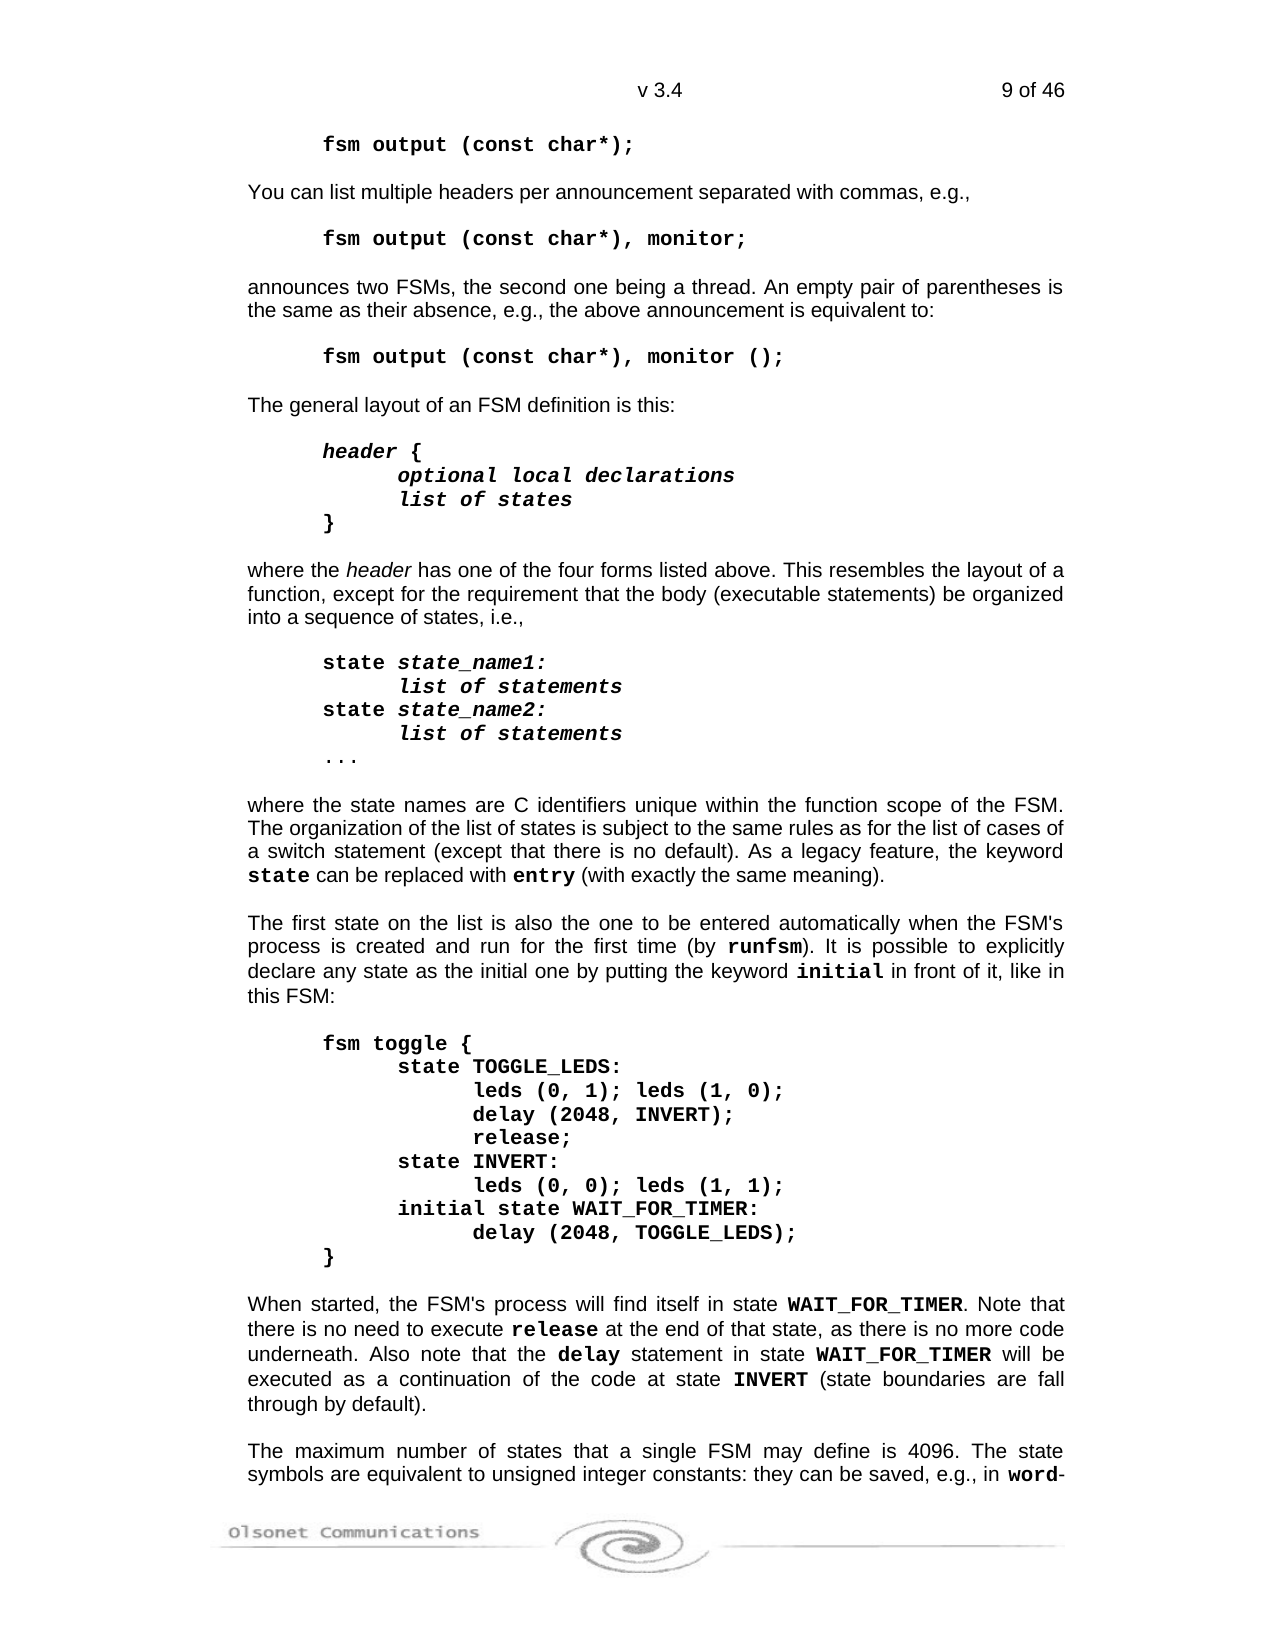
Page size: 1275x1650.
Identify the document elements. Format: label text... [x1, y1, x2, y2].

text leds (0, 1); leds (1, 0); [247, 1080, 1065, 1104]
text leds (0, 0); leds (1, 1); [247, 1175, 1065, 1198]
text } [247, 512, 1065, 536]
text The first state on the list is also the one to be entered automatically when the FSM's process is created and run for the first time (by runfsm). It is possible to explicitly declare any state as the initial one by putting the keyword initial in front of it, like in this FSM: [247, 911, 1065, 1008]
text ... [247, 747, 1065, 770]
text You can list multiple headers per announcement separated with commas, e.g., [247, 181, 1065, 204]
text } [247, 1246, 1065, 1269]
text optional local declarations [247, 465, 1065, 488]
text fsm output (const char*); [247, 132, 1065, 157]
text delay (2048, INVERT); [247, 1104, 1065, 1127]
text list of statements [247, 723, 1065, 747]
text where the header has one of the four forms listed above. This resembles the layout of a function, except for the requirement that the body (executable statements) be organized into a sequence of states, i.e., [247, 559, 1065, 629]
text list of states [247, 488, 1065, 512]
text fsm toggle { [247, 1031, 1065, 1056]
text state state_name1: [247, 652, 1065, 676]
text fsm output (const char*), monitor (); [247, 345, 1065, 370]
text release; [247, 1127, 1065, 1151]
text state INVERT: [247, 1151, 1065, 1175]
text announces two FSMs, the second one being a thread. An empty pair of parentheses is the same as their absence, e.g., the above announcement is equivalent to: [247, 275, 1065, 322]
text where the state names are C identifiers unique within the function scope of the FSM. The organization of the list of states is subject to the same rules as for the list of cases of a switch statement (except that there is no default). As a legacy feature, the keyword state can be replaced with entry (with exactly the same meaning). [247, 793, 1065, 888]
text The general layout of an FSM definition is this: [247, 393, 1065, 417]
picture [210, 1504, 1065, 1596]
text delay (2048, TOGGLE_LEDS); [247, 1222, 1065, 1246]
text When started, the FSM's process will find itself in state WAIT_FOR_TIMER. Note that there is no need to execute release at the end of that state, as there is no more code underneath. Also note that the delay statement in state WAIT_FOR_TIMER will be executed as a continuation of the code at state INVERT (state boundaries are fall through by default). [247, 1292, 1065, 1416]
text list of statements [247, 676, 1065, 699]
text state TOGGLE_LEDS: [247, 1056, 1065, 1080]
text state state_name2: [247, 699, 1065, 723]
text The maximum number of states that a single FSM may define is 4096. The state symbols are equivalent to unsigned integer constants: they can be saved, e.g., in word- [247, 1439, 1065, 1488]
text header { [247, 440, 1065, 465]
text fsm output (const char*), monitor; [247, 227, 1065, 252]
text initial state WAIT_FOR_TIMER: [247, 1198, 1065, 1222]
